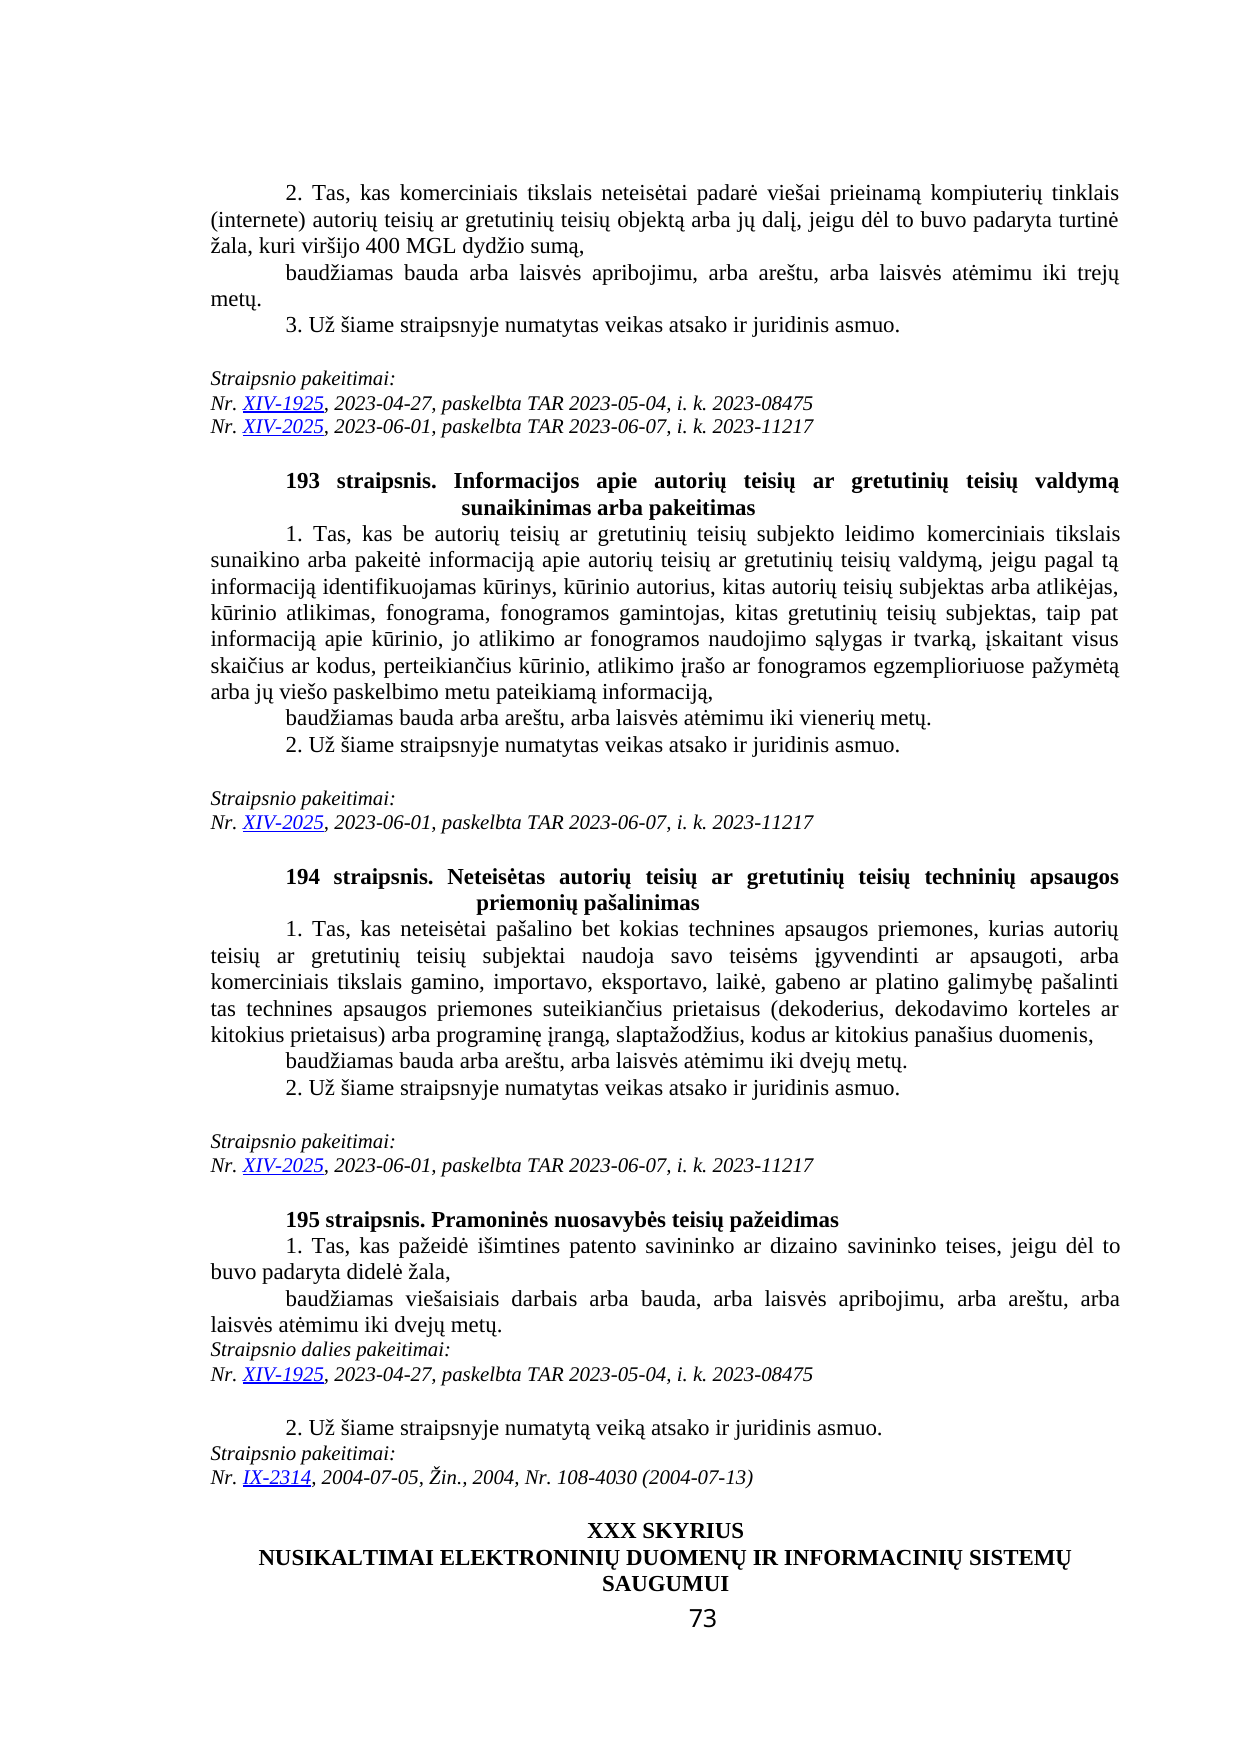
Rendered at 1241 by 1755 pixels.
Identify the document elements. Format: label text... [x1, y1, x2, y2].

text 3. Už šiame straipsnyje numatytas veikas atsako ir juridinis asmuo. [210, 311, 1120, 338]
text NUSIKALTIMAI ELEKTRONINIŲ DUOMENŲ IR INFORMACINIŲ SISTEMŲ SAUGUMUI [210, 1544, 1120, 1597]
text Straipsnio pakeitimai: [210, 1129, 1120, 1153]
text XXX SKYRIUS [210, 1517, 1120, 1544]
text Nr. XIV-1925, 2023-04-27, paskelbta TAR 2023-05-04, i. k. 2023-08475 [210, 390, 1120, 414]
text Nr. XIV-2025, 2023-06-01, paskelbta TAR 2023-06-07, i. k. 2023-11217 [210, 810, 1120, 834]
text Straipsnio pakeitimai: [210, 1441, 1120, 1465]
text Nr. IX-2314, 2004-07-05, Žin., 2004, Nr. 108-4030 (2004-07-13) [210, 1465, 1120, 1489]
text 194 straipsnis. Neteisėtas autorių teisių ar gretutinių teisių techninių apsaugos priemonių pašalinimas [285, 863, 1120, 916]
text 193 straipsnis. Informacijos apie autorių teisių ar gretutinių teisių valdymą sunaikinimas arba pakeitimas [285, 467, 1120, 520]
text Nr. XIV-2025, 2023-06-01, paskelbta TAR 2023-06-07, i. k. 2023-11217 [210, 414, 1120, 438]
text baudžiamas bauda arba areštu, arba laisvės atėmimu iki vienerių metų. [210, 704, 1120, 731]
text baudžiamas bauda arba laisvės apribojimu, arba areštu, arba laisvės atėmimu iki trejų metų. [210, 258, 1120, 311]
text Straipsnio dalies pakeitimai: [210, 1337, 1120, 1361]
text Straipsnio pakeitimai: [210, 786, 1120, 810]
text 2. Už šiame straipsnyje numatytas veikas atsako ir juridinis asmuo. [210, 1074, 1120, 1100]
text baudžiamas viešaisiais darbais arba bauda, arba laisvės apribojimu, arba areštu, arba laisvės atėmimu iki dvejų metų. [210, 1285, 1120, 1337]
text 1. Tas, kas neteisėtai pašalino bet kokias technines apsaugos priemones, kurias autorių teisių ar gretutinių teisių subjektai naudoja savo teisėms įgyvendinti ar apsaugoti, arba komerciniais tikslais gamino, importavo, eksportavo, laikė, gabeno ar platino galimybę pašalinti tas technines apsaugos priemones suteikiančius prietaisus (dekoderius, dekodavimo korteles ar kitokius prietaisus) arba programinę įrangą, slaptažodžius, kodus ar kitokius panašius duomenis, [210, 916, 1120, 1047]
text 1. Tas, kas pažeidė išimtines patento savininko ar dizaino savininko teises, jeigu dėl to buvo padaryta didelė žala, [210, 1232, 1120, 1285]
text Straipsnio pakeitimai: [210, 366, 1120, 390]
text 2. Už šiame straipsnyje numatytas veikas atsako ir juridinis asmuo. [210, 731, 1120, 757]
text Nr. XIV-2025, 2023-06-01, paskelbta TAR 2023-06-07, i. k. 2023-11217 [210, 1153, 1120, 1177]
text Nr. XIV-1925, 2023-04-27, paskelbta TAR 2023-05-04, i. k. 2023-08475 [210, 1361, 1120, 1386]
text 2. Tas, kas komerciniais tikslais neteisėtai padarė viešai prieinamą kompiuterių tinklais (internete) autorių teisių ar gretutinių teisių objektą arba jų dalį, jeigu dėl to buvo padaryta turtinė žala, kuri viršijo 400 MGL dydžio sumą, [210, 179, 1120, 258]
text baudžiamas bauda arba areštu, arba laisvės atėmimu iki dvejų metų. [210, 1047, 1120, 1074]
text 2. Už šiame straipsnyje numatytą veiką atsako ir juridinis asmuo. [210, 1414, 1120, 1441]
text 1. Tas, kas be autorių teisių ar gretutinių teisių subjekto leidimo komerciniais tikslais sunaikino arba pakeitė informaciją apie autorių teisių ar gretutinių teisių valdymą, jeigu pagal tą informaciją identifikuojamas kūrinys, kūrinio autorius, kitas autorių teisių subjektas arba atlikėjas, kūrinio atlikimas, fonograma, fonogramos gamintojas, kitas gretutinių teisių subjektas, taip pat informaciją apie kūrinio, jo atlikimo ar fonogramos naudojimo sąlygas ir tvarką, įskaitant visus skaičius ar kodus, perteikiančius kūrinio, atlikimo įrašo ar fonogramos egzemplioriuose pažymėtą arba jų viešo paskelbimo metu pateikiamą informaciją, [210, 520, 1120, 704]
text 195 straipsnis. Pramoninės nuosavybės teisių pažeidimas [210, 1206, 1120, 1232]
